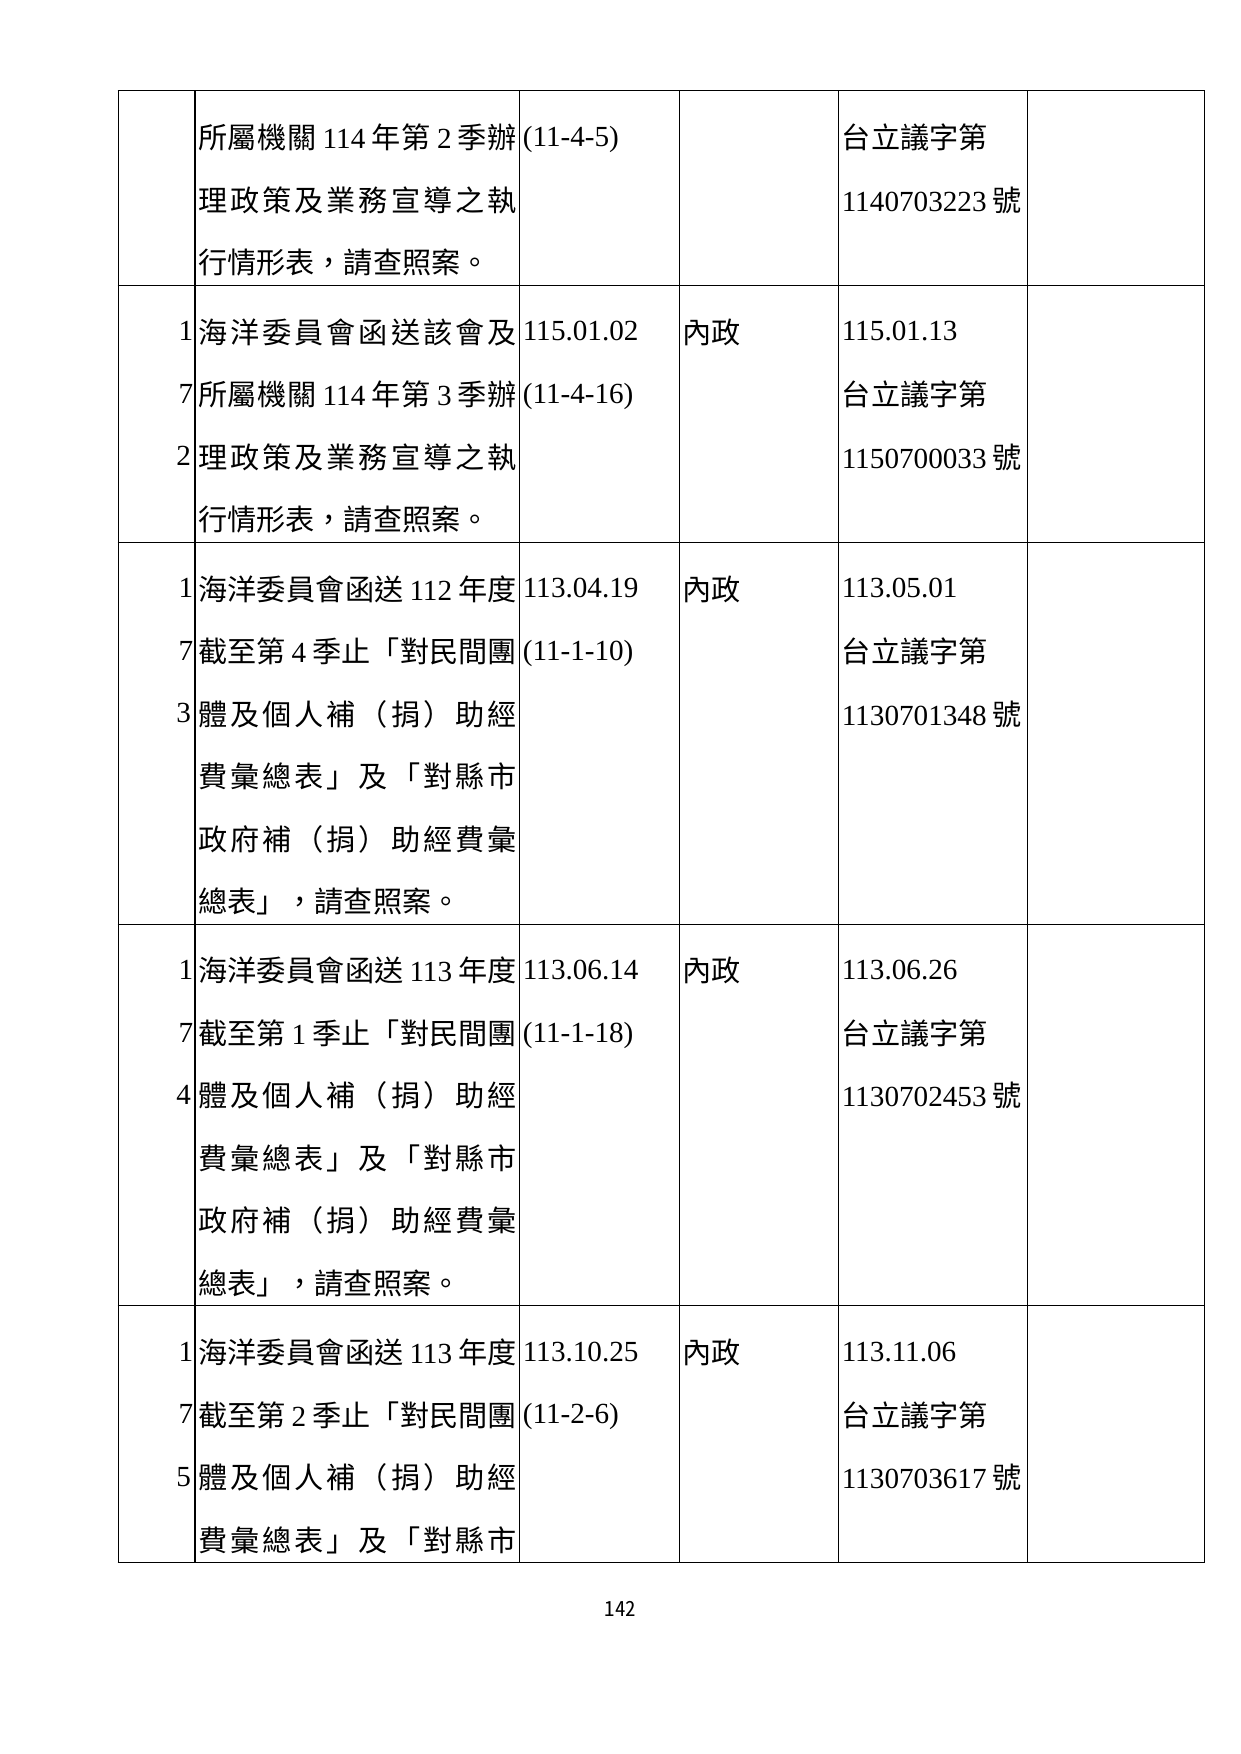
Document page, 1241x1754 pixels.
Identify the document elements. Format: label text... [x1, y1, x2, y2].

table_cell [1028, 1306, 1204, 1562]
table_cell 內政 [680, 286, 838, 542]
table_cell 所屬機關114年第2季辦理政策及業務宣導之執行情形表，請查照案。 [196, 91, 519, 285]
table_cell 海洋委員會函送112年度截至第4季止「對民間團體及個人補（捐）助經費彙總表」及「對縣市政府補（捐）助經費彙總表」，請查照案。 [196, 543, 519, 923]
table_cell [119, 925, 194, 1305]
table_cell 台立議字第1140703223號 [839, 91, 1027, 285]
table_cell [119, 1306, 194, 1562]
table_cell 113.05.01 台立議字第1130701348號 [839, 543, 1027, 923]
table_cell 113.10.25 (11-2-6) [520, 1306, 679, 1562]
table_cell 115.01.02 (11-4-16) [520, 286, 679, 542]
table_cell 內政 [680, 1306, 838, 1562]
table_cell [680, 91, 838, 285]
table_cell 內政 [680, 925, 838, 1305]
table_cell 海洋委員會函送113年度截至第2季止「對民間團體及個人補（捐）助經費彙總表」及「對縣市 [196, 1306, 519, 1562]
table_cell 113.06.26 台立議字第1130702453號 [839, 925, 1027, 1305]
table_cell [119, 286, 194, 542]
table_cell [1028, 925, 1204, 1305]
table_cell [119, 91, 194, 285]
table_cell [119, 543, 194, 923]
table_cell (11-4-5) [520, 91, 679, 285]
table_cell [1028, 543, 1204, 923]
table_cell 113.06.14 (11-1-18) [520, 925, 679, 1305]
table_cell 海洋委員會函送113年度截至第1季止「對民間團體及個人補（捐）助經費彙總表」及「對縣市政府補（捐）助經費彙總表」，請查照案。 [196, 925, 519, 1305]
table_cell 內政 [680, 543, 838, 923]
table_cell 海洋委員會函送該會及所屬機關114年第3季辦理政策及業務宣導之執行情形表，請查照案。 [196, 286, 519, 542]
table_cell 113.11.06 台立議字第1130703617號 [839, 1306, 1027, 1562]
table_cell [1028, 286, 1204, 542]
table_cell [1028, 91, 1204, 285]
table_cell 115.01.13 台立議字第1150700033號 [839, 286, 1027, 542]
table_cell 113.04.19 (11-1-10) [520, 543, 679, 923]
